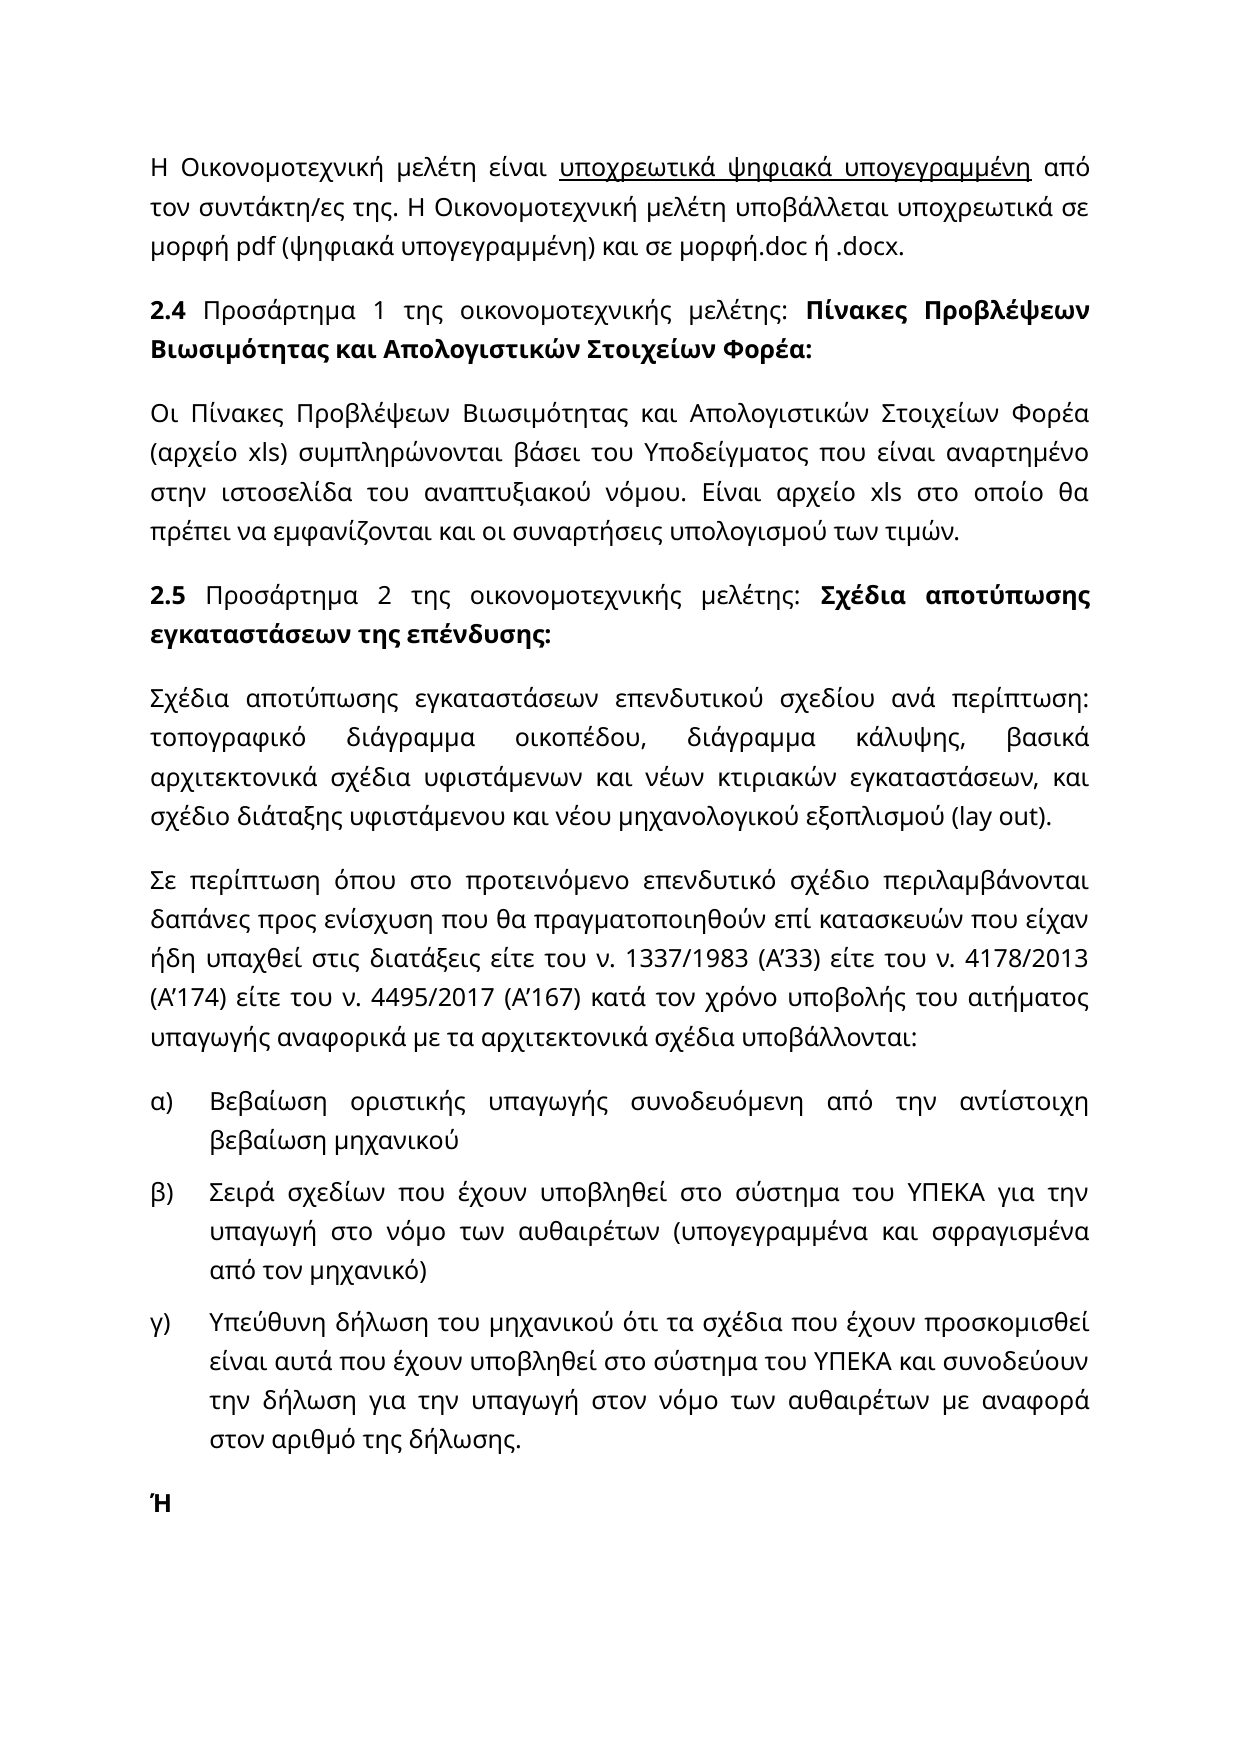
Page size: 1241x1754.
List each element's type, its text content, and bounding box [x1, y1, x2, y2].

text Σε περίπτωση όπου στο προτεινόμενο επενδυτικό σχέδιο περιλαμβάνονται δαπάνες προς ενίσχυση που θα πραγματοποιηθούν επί κατασκευών που είχαν ήδη υπαχθεί στις διατάξεις είτε του ν. 1337/1983 (Α’33) είτε του ν. 4178/2013 (Α’174) είτε του ν. 4495/2017 (Α’167) κατά τον χρόνο υποβολής του αιτήματος υπαγωγής αναφορικά με τα αρχιτεκτονικά σχέδια υποβάλλονται: [150, 862, 1090, 1053]
text 2.4 Προσάρτημα 1 της οικονομοτεχνικής μελέτης: Πίνακες Προβλέψεων Βιωσιμότητας και Απολογιστικών Στοιχείων Φορέα: [150, 292, 1090, 366]
list α) Βεβαίωση οριστικής υπαγωγής συνοδευόμενη από την αντίστοιχη βεβαίωση μηχανικού [150, 1083, 1090, 1157]
text Ή [150, 1486, 1090, 1520]
list γ) Υπεύθυνη δήλωση του μηχανικού ότι τα σχέδια που έχουν προσκομισθεί είναι αυτά που έχουν υποβληθεί στο σύστημα του ΥΠΕΚΑ και συνοδεύουν την δήλωση για την υπαγωγή στον νόμο των αυθαιρέτων με αναφορά στον αριθμό της δήλωσης. [150, 1304, 1090, 1456]
text Σχέδια αποτύπωσης εγκαταστάσεων επενδυτικού σχεδίου ανά περίπτωση: τοπογραφικό διάγραμμα οικοπέδου, διάγραμμα κάλυψης, βασικά αρχιτεκτονικά σχέδια υφιστάμενων και νέων κτιριακών εγκαταστάσεων, και σχέδιο διάταξης υφιστάμενου και νέου μηχανολογικού εξοπλισμού (lay out). [150, 681, 1090, 832]
text Η Οικονομοτεχνική μελέτη είναι υποχρεωτικά ψηφιακά υπογεγραμμένη από τον συντάκτη/ες της. Η Οικονομοτεχνική μελέτη υποβάλλεται υποχρεωτικά σε μορφή pdf (ψηφιακά υπογεγραμμένη) και σε μορφή.doc ή .docx. [150, 150, 1090, 262]
list β) Σειρά σχεδίων που έχουν υποβληθεί στο σύστημα του ΥΠΕΚΑ για την υπαγωγή στο νόμο των αυθαιρέτων (υπογεγραμμένα και σφραγισμένα από τον μηχανικό) [150, 1174, 1090, 1287]
text Οι Πίνακες Προβλέψεων Βιωσιμότητας και Απολογιστικών Στοιχείων Φορέα (αρχείο xls) συμπληρώνονται βάσει του Υποδείγματος που είναι αναρτημένο στην ιστοσελίδα του αναπτυξιακού νόμου. Είναι αρχείο xls στο οποίο θα πρέπει να εμφανίζονται και οι συναρτήσεις υπολογισμού των τιμών. [150, 396, 1090, 547]
text 2.5 Προσάρτημα 2 της οικονομοτεχνικής μελέτης: Σχέδια αποτύπωσης εγκαταστάσεων της επένδυσης: [150, 577, 1090, 651]
